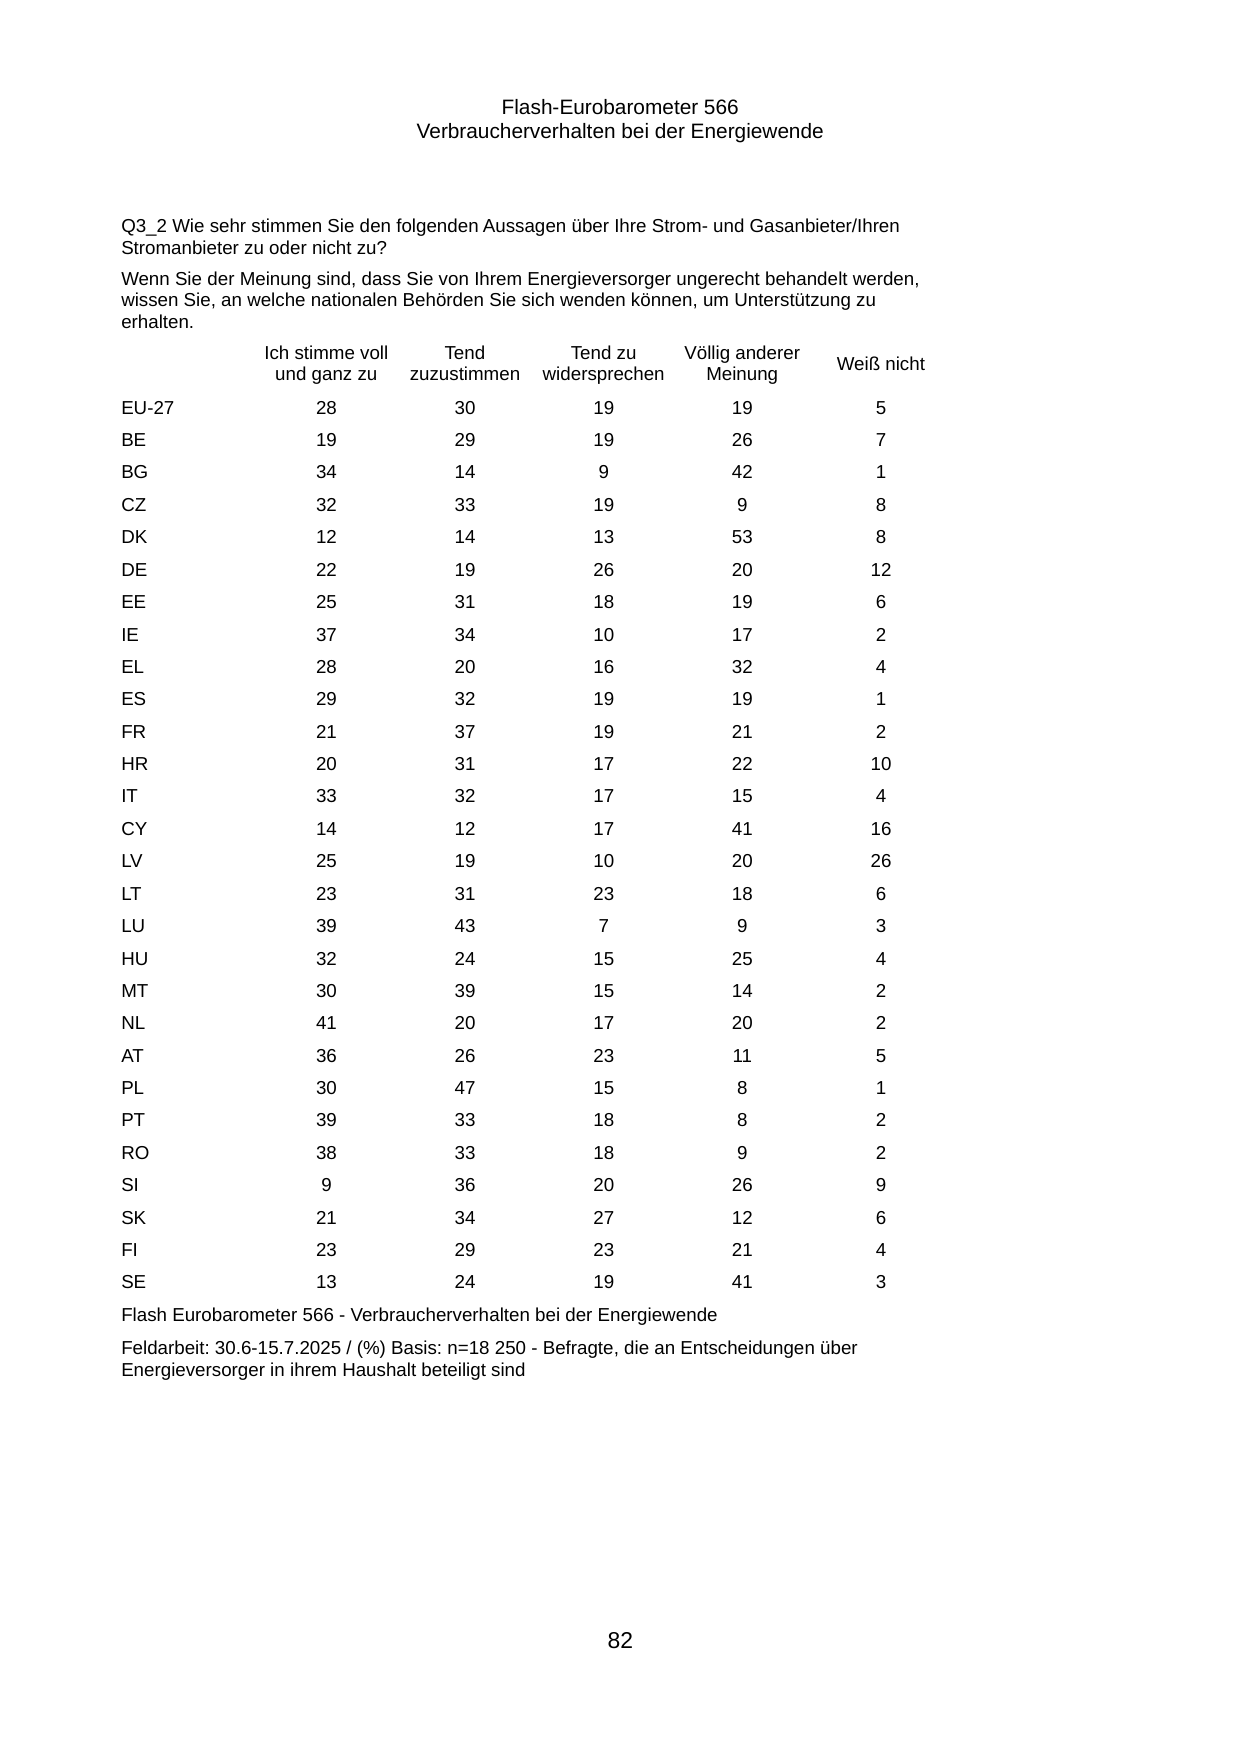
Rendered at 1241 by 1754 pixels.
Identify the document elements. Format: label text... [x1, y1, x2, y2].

table_cell 2 [811, 1007, 950, 1039]
table_cell 18 [534, 1104, 673, 1136]
table_cell HR [118, 748, 257, 780]
table_cell 20 [673, 1007, 811, 1039]
table_cell EE [118, 586, 257, 618]
table_cell 32 [395, 683, 534, 715]
table_cell 5 [811, 391, 950, 423]
table_cell 28 [257, 650, 395, 683]
table_cell 41 [257, 1007, 395, 1039]
table_cell 7 [534, 910, 673, 942]
table_cell LT [118, 877, 257, 909]
table_cell 36 [395, 1169, 534, 1201]
table_cell 33 [395, 1104, 534, 1136]
table_cell 23 [534, 877, 673, 909]
table_cell 12 [395, 812, 534, 845]
table_cell 8 [811, 521, 950, 553]
table_cell 21 [673, 1234, 811, 1266]
table_cell 21 [257, 1201, 395, 1233]
table_cell 23 [534, 1234, 673, 1266]
table_cell 42 [673, 456, 811, 488]
table_cell 20 [395, 650, 534, 683]
table_cell 21 [673, 715, 811, 747]
table_cell 23 [257, 877, 395, 909]
table_cell 19 [673, 683, 811, 715]
table_cell 28 [257, 391, 395, 423]
table_cell 16 [534, 650, 673, 683]
table_cell 15 [534, 1071, 673, 1104]
table_cell 1 [811, 456, 950, 488]
table_cell 16 [811, 812, 950, 845]
table_cell 8 [673, 1071, 811, 1104]
table_cell 25 [257, 586, 395, 618]
table_cell 15 [534, 942, 673, 974]
table_cell 10 [534, 618, 673, 650]
table_cell 34 [257, 456, 395, 488]
table_cell 2 [811, 1136, 950, 1169]
table_cell SI [118, 1169, 257, 1201]
table_cell 25 [673, 942, 811, 974]
table_cell [118, 335, 257, 391]
table_cell SE [118, 1266, 257, 1298]
table_cell 20 [673, 553, 811, 586]
table_cell 9 [673, 910, 811, 942]
table_cell PT [118, 1104, 257, 1136]
table_cell 19 [395, 845, 534, 877]
table_cell 9 [811, 1169, 950, 1201]
table_cell 19 [673, 586, 811, 618]
table_cell Weiß nicht [811, 335, 950, 391]
table_cell IE [118, 618, 257, 650]
table_cell 23 [534, 1039, 673, 1071]
table_cell 14 [257, 812, 395, 845]
table_cell 31 [395, 877, 534, 909]
table_cell Tend zu widersprechen [534, 335, 673, 391]
table_cell CZ [118, 488, 257, 521]
table_cell 29 [257, 683, 395, 715]
table_cell 33 [257, 780, 395, 812]
table_cell 12 [257, 521, 395, 553]
table_cell 24 [395, 1266, 534, 1298]
table_cell 26 [534, 553, 673, 586]
table_cell 32 [673, 650, 811, 683]
table_cell Völlig anderer Meinung [673, 335, 811, 391]
table_cell 39 [257, 1104, 395, 1136]
table_cell 4 [811, 650, 950, 683]
table_cell 21 [257, 715, 395, 747]
table_cell 19 [534, 391, 673, 423]
table_cell Flash Eurobarometer 566 - Verbraucherverhalten bei der Energiewende [118, 1298, 950, 1331]
table_cell Tend zuzustimmen [395, 335, 534, 391]
table_cell 39 [257, 910, 395, 942]
table_cell LV [118, 845, 257, 877]
table_cell 26 [673, 1169, 811, 1201]
table_cell 41 [673, 812, 811, 845]
table_cell 18 [534, 586, 673, 618]
table_cell 18 [534, 1136, 673, 1169]
table_cell 34 [395, 618, 534, 650]
table_cell 34 [395, 1201, 534, 1233]
table_cell 2 [811, 618, 950, 650]
table_cell 26 [395, 1039, 534, 1071]
table_cell 32 [257, 942, 395, 974]
table_cell FR [118, 715, 257, 747]
table_cell Ich stimme voll und ganz zu [257, 335, 395, 391]
table_cell 4 [811, 942, 950, 974]
table_cell 26 [673, 424, 811, 456]
table_cell 20 [534, 1169, 673, 1201]
table_cell 22 [257, 553, 395, 586]
table_cell CY [118, 812, 257, 845]
table_cell 10 [534, 845, 673, 877]
table_cell 19 [534, 488, 673, 521]
table_cell ES [118, 683, 257, 715]
table_cell 8 [811, 488, 950, 521]
table_cell DE [118, 553, 257, 586]
table_cell 4 [811, 780, 950, 812]
table_cell 43 [395, 910, 534, 942]
table_cell 1 [811, 1071, 950, 1104]
table_cell 12 [811, 553, 950, 586]
table_cell 30 [395, 391, 534, 423]
table_cell 20 [673, 845, 811, 877]
table_cell 15 [673, 780, 811, 812]
table_cell 30 [257, 974, 395, 1007]
table_cell 32 [257, 488, 395, 521]
table_cell 19 [257, 424, 395, 456]
table_cell FI [118, 1234, 257, 1266]
table_cell 2 [811, 715, 950, 747]
table_cell 2 [811, 1104, 950, 1136]
table_cell 12 [673, 1201, 811, 1233]
table_cell 20 [257, 748, 395, 780]
table_cell IT [118, 780, 257, 812]
table_cell 7 [811, 424, 950, 456]
table_cell 31 [395, 586, 534, 618]
table_cell SK [118, 1201, 257, 1233]
table_cell 25 [257, 845, 395, 877]
table_cell 17 [673, 618, 811, 650]
table_cell EU-27 [118, 391, 257, 423]
table_cell 27 [534, 1201, 673, 1233]
table_cell 4 [811, 1234, 950, 1266]
table_cell 13 [257, 1266, 395, 1298]
table_cell 33 [395, 488, 534, 521]
table_cell 19 [534, 424, 673, 456]
table_cell 26 [811, 845, 950, 877]
table_cell 9 [534, 456, 673, 488]
table_cell 17 [534, 1007, 673, 1039]
table_cell RO [118, 1136, 257, 1169]
table_cell 53 [673, 521, 811, 553]
table_cell 3 [811, 1266, 950, 1298]
table_cell 29 [395, 1234, 534, 1266]
table_cell 1 [811, 683, 950, 715]
table_cell Wenn Sie der Meinung sind, dass Sie von Ihrem Energieversorger ungerecht behandelt werden, wissen Sie, an welche nationalen Behörden Sie sich wenden können, um Unterstützung zu erhalten. [118, 265, 950, 335]
table_cell HU [118, 942, 257, 974]
table_cell 11 [673, 1039, 811, 1071]
table_cell DK [118, 521, 257, 553]
table_cell 13 [534, 521, 673, 553]
table_cell 22 [673, 748, 811, 780]
table_cell 5 [811, 1039, 950, 1071]
table_cell 47 [395, 1071, 534, 1104]
table_cell 8 [673, 1104, 811, 1136]
table_cell 39 [395, 974, 534, 1007]
table_cell 10 [811, 748, 950, 780]
table_cell 24 [395, 942, 534, 974]
table_cell 9 [673, 1136, 811, 1169]
table_cell 3 [811, 910, 950, 942]
table_cell NL [118, 1007, 257, 1039]
table_cell 30 [257, 1071, 395, 1104]
table_cell 19 [534, 715, 673, 747]
table_cell Feldarbeit: 30.6-15.7.2025 / (%) Basis: n=18 250 - Befragte, die an Entscheidungen über Energieversorger in ihrem Haushalt beteiligt sind [118, 1331, 950, 1386]
table_cell 19 [395, 553, 534, 586]
table_cell 19 [534, 1266, 673, 1298]
table_cell 19 [534, 683, 673, 715]
table_cell 9 [257, 1169, 395, 1201]
table_cell AT [118, 1039, 257, 1071]
table_cell 6 [811, 586, 950, 618]
table_cell 37 [395, 715, 534, 747]
table_cell 14 [673, 974, 811, 1007]
table_cell 6 [811, 877, 950, 909]
table_cell 32 [395, 780, 534, 812]
table_cell EL [118, 650, 257, 683]
table_cell 17 [534, 812, 673, 845]
table_cell 33 [395, 1136, 534, 1169]
table_cell 29 [395, 424, 534, 456]
table_cell 17 [534, 748, 673, 780]
table_cell PL [118, 1071, 257, 1104]
table_cell 18 [673, 877, 811, 909]
table_cell 17 [534, 780, 673, 812]
table_cell 6 [811, 1201, 950, 1233]
table_cell 14 [395, 456, 534, 488]
table_cell 15 [534, 974, 673, 1007]
table_header Q3_2 Wie sehr stimmen Sie den folgenden Aussagen über Ihre Strom- und Gasanbieter/Ihren Stromanbieter zu oder nicht zu? [118, 209, 950, 265]
table_cell 14 [395, 521, 534, 553]
table_cell BE [118, 424, 257, 456]
table_cell 31 [395, 748, 534, 780]
table_cell 38 [257, 1136, 395, 1169]
table_cell 41 [673, 1266, 811, 1298]
table_cell 36 [257, 1039, 395, 1071]
table_cell 9 [673, 488, 811, 521]
table_cell 20 [395, 1007, 534, 1039]
table_cell 2 [811, 974, 950, 1007]
table_cell 37 [257, 618, 395, 650]
table_cell 19 [673, 391, 811, 423]
table_cell 23 [257, 1234, 395, 1266]
table_cell MT [118, 974, 257, 1007]
table_cell BG [118, 456, 257, 488]
table_cell LU [118, 910, 257, 942]
